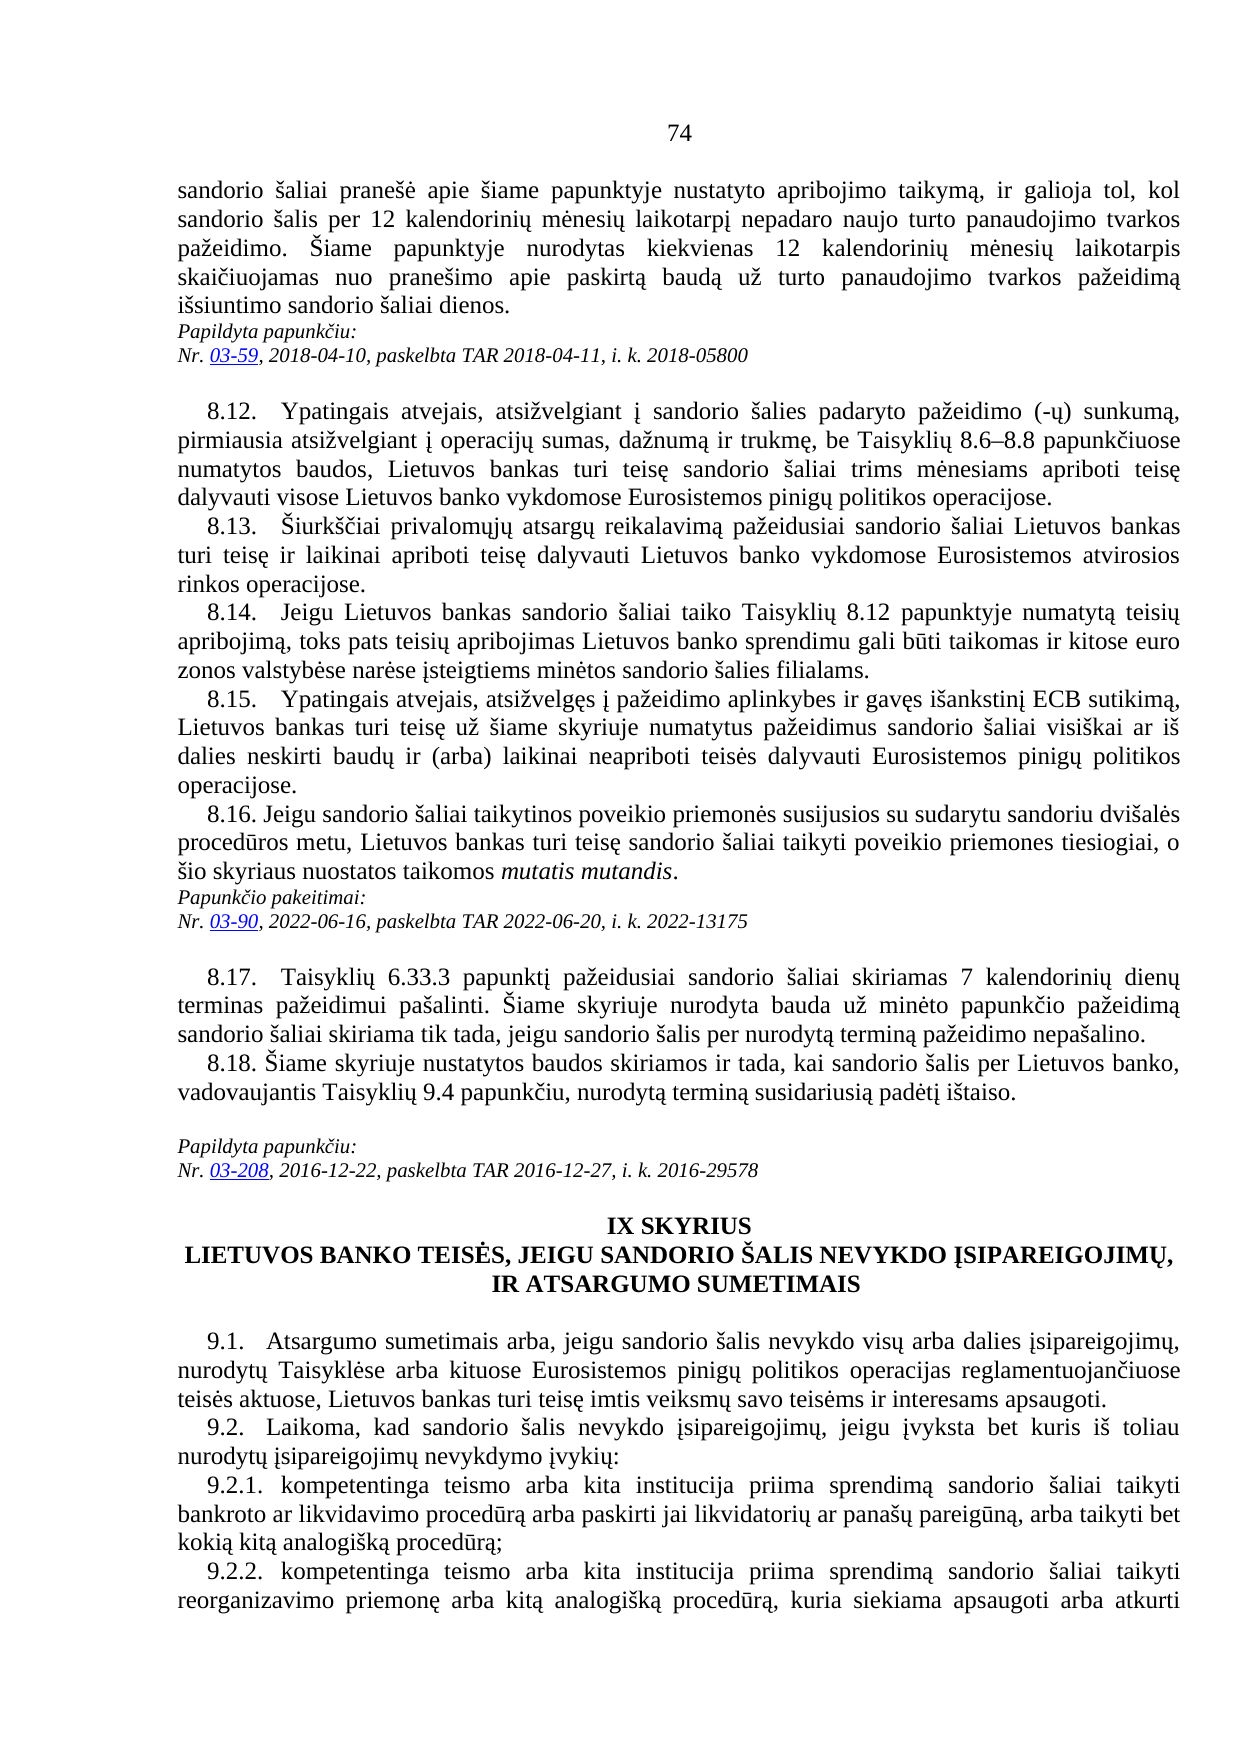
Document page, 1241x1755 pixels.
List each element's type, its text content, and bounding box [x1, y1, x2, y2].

text 8.13. Šiurkščiai privalomųjų atsargų reikalavimą pažeidusiai sandorio šaliai Lietuvos bankas turi teisę ir laikinai apriboti teisę dalyvauti Lietuvos banko vykdomose Eurosistemos atvirosios rinkos operacijose. [177, 511, 1181, 597]
text 9.2. Laikoma, kad sandorio šalis nevykdo įsipareigojimų, jeigu įvyksta bet kuris iš toliau nurodytų įsipareigojimų nevykdymo įvykių: [177, 1412, 1181, 1470]
text Papunkčio pakeitimai: [177, 885, 1181, 909]
text 9.1. Atsargumo sumetimais arba, jeigu sandorio šalis nevykdo visų arba dalies įsipareigojimų, nurodytų Taisyklėse arba kituose Eurosistemos pinigų politikos operacijas reglamentuojančiuose teisės aktuose, Lietuvos bankas turi teisę imtis veiksmų savo teisėms ir interesams apsaugoti. [177, 1326, 1181, 1412]
text 8.12. Ypatingais atvejais, atsižvelgiant į sandorio šalies padaryto pažeidimo (-ų) sunkumą, pirmiausia atsižvelgiant į operacijų sumas, dažnumą ir trukmę, be Taisyklių 8.6–8.8 papunkčiuose numatytos baudos, Lietuvos bankas turi teisę sandorio šaliai trims mėnesiams apriboti teisę dalyvauti visose Lietuvos banko vykdomose Eurosistemos pinigų politikos operacijose. [177, 396, 1181, 511]
text Papildyta papunkčiu: [177, 319, 1181, 343]
text IX SKYRIUS [177, 1211, 1181, 1240]
text 8.17. Taisyklių 6.33.3 papunktį pažeidusiai sandorio šaliai skiriamas 7 kalendorinių dienų terminas pažeidimui pašalinti. Šiame skyriuje nurodyta bauda už minėto papunkčio pažeidimą sandorio šaliai skiriama tik tada, jeigu sandorio šalis per nurodytą terminą pažeidimo nepašalino. [177, 962, 1181, 1048]
text 8.15. Ypatingais atvejais, atsižvelgęs į pažeidimo aplinkybes ir gavęs išankstinį ECB sutikimą, Lietuvos bankas turi teisę už šiame skyriuje numatytus pažeidimus sandorio šaliai visiškai ar iš dalies neskirti baudų ir (arba) laikinai neapriboti teisės dalyvauti Eurosistemos pinigų politikos operacijose. [177, 684, 1181, 799]
text 8.14. Jeigu Lietuvos bankas sandorio šaliai taiko Taisyklių 8.12 papunktyje numatytą teisių apribojimą, toks pats teisių apribojimas Lietuvos banko sprendimu gali būti taikomas ir kitose euro zonos valstybėse narėse įsteigtiems minėtos sandorio šalies filialams. [177, 597, 1181, 684]
text sandorio šaliai pranešė apie šiame papunktyje nustatyto apribojimo taikymą, ir galioja tol, kol sandorio šalis per 12 kalendorinių mėnesių laikotarpį nepadaro naujo turto panaudojimo tvarkos pažeidimo. Šiame papunktyje nurodytas kiekvienas 12 kalendorinių mėnesių laikotarpis skaičiuojamas nuo pranešimo apie paskirtą baudą už turto panaudojimo tvarkos pažeidimą išsiuntimo sandorio šaliai dienos. [177, 176, 1181, 319]
text 8.16. Jeigu sandorio šaliai taikytinos poveikio priemonės susijusios su sudarytu sandoriu dvišalės procedūros metu, Lietuvos bankas turi teisę sandorio šaliai taikyti poveikio priemones tiesiogiai, o šio skyriaus nuostatos taikomos mutatis mutandis. [177, 799, 1181, 885]
text LIETUVOS BANKO TEISĖS, JEIGU SANDORIO ŠALIS NEVYKDO ĮSIPAREIGOJIMŲ, IR ATSARGUMO SUMETIMAIS [177, 1240, 1181, 1297]
text Papildyta papunkčiu: [177, 1134, 1181, 1158]
text Nr. 03-90, 2022-06-16, paskelbta TAR 2022-06-20, i. k. 2022-13175 [177, 909, 1181, 933]
text 9.2.2. kompetentinga teismo arba kita institucija priima sprendimą sandorio šaliai taikyti reorganizavimo priemonę arba kitą analogišką procedūrą, kuria siekiama apsaugoti arba atkurti [177, 1556, 1181, 1614]
text 8.18. Šiame skyriuje nustatytos baudos skiriamos ir tada, kai sandorio šalis per Lietuvos banko, vadovaujantis Taisyklių 9.4 papunkčiu, nurodytą terminą susidariusią padėtį ištaiso. [177, 1048, 1181, 1106]
text Nr. 03-208, 2016-12-22, paskelbta TAR 2016-12-27, i. k. 2016-29578 [177, 1158, 1181, 1182]
text 9.2.1. kompetentinga teismo arba kita institucija priima sprendimą sandorio šaliai taikyti bankroto ar likvidavimo procedūrą arba paskirti jai likvidatorių ar panašų pareigūną, arba taikyti bet kokią kitą analogišką procedūrą; [177, 1470, 1181, 1556]
text Nr. 03-59, 2018-04-10, paskelbta TAR 2018-04-11, i. k. 2018-05800 [177, 343, 1181, 367]
